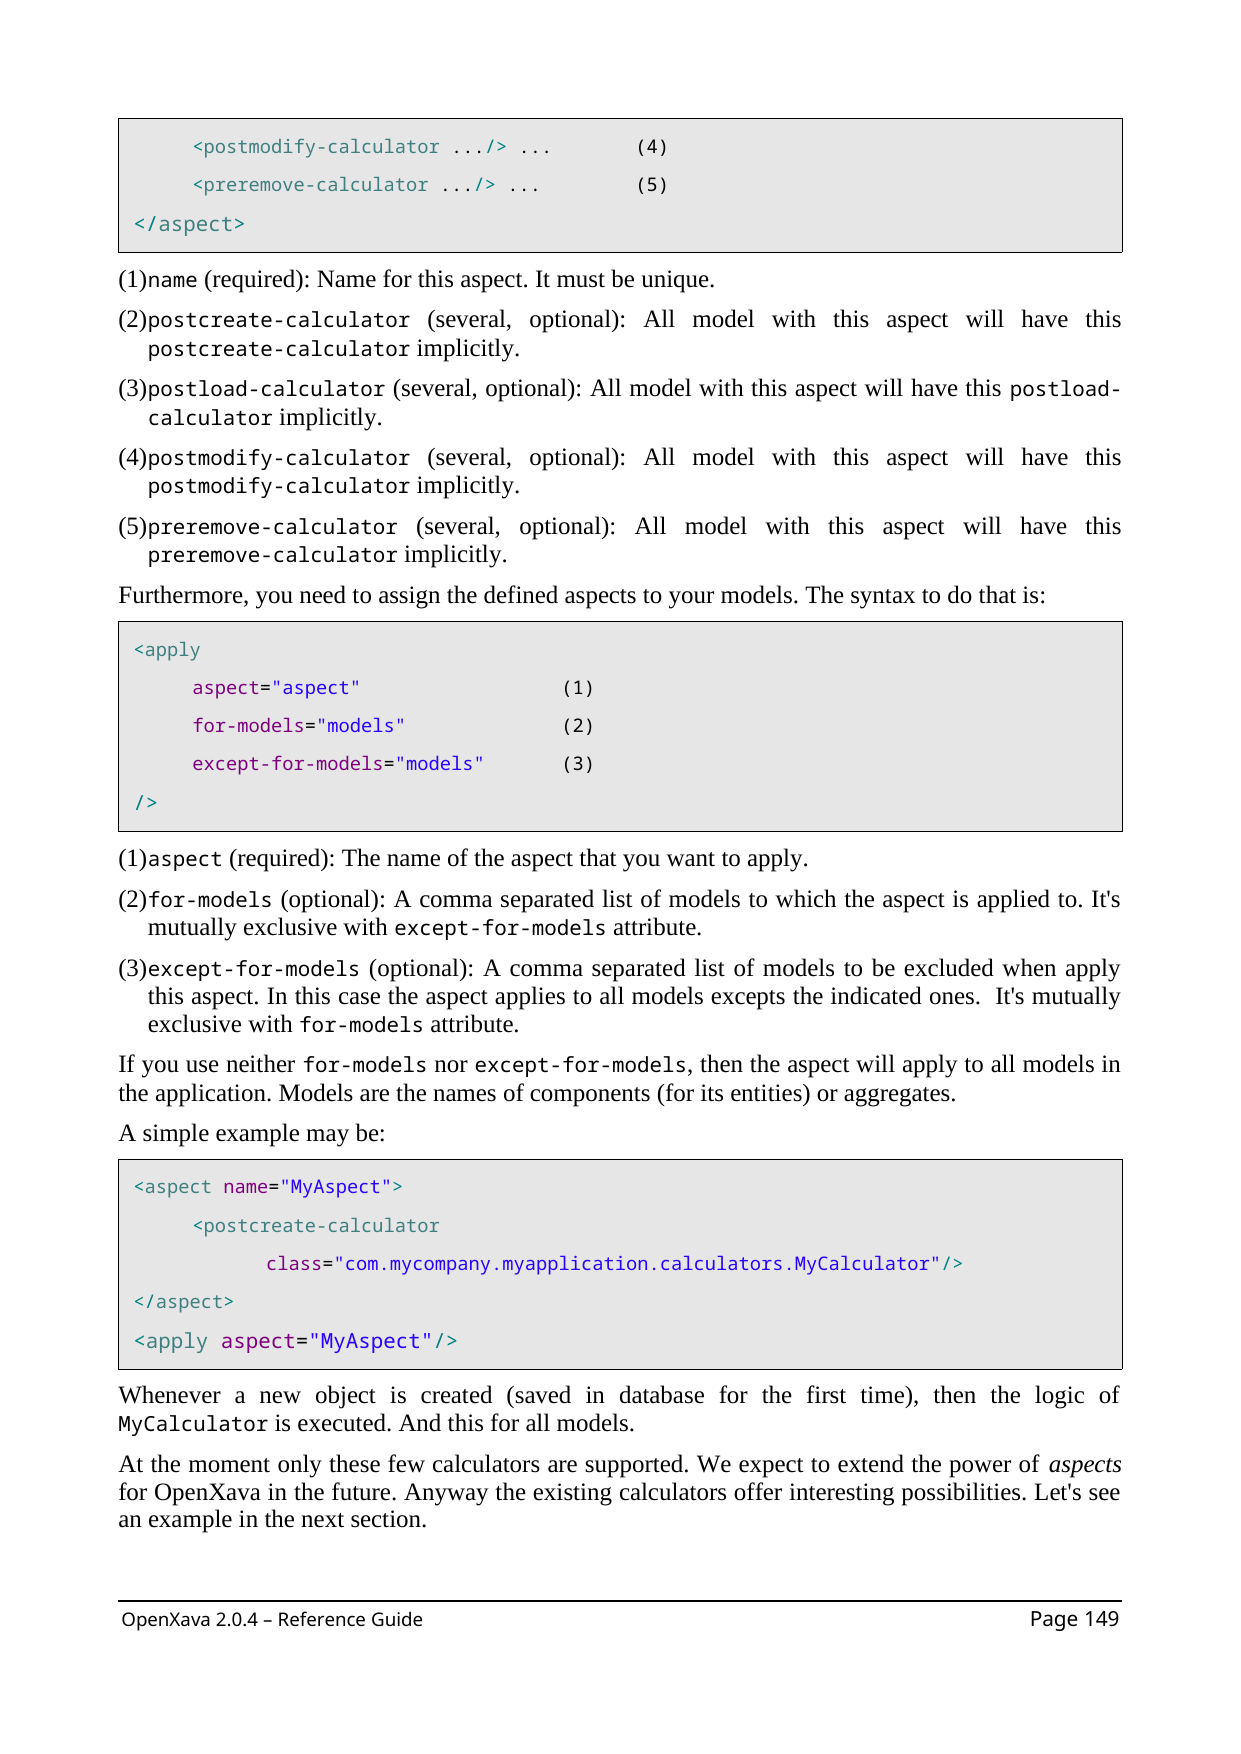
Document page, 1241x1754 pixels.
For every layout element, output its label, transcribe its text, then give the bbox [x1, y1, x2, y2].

text aspect="aspect" (1) [119, 659, 1122, 697]
list except-for-models (optional): A comma separated list of models to be excluded when apply this aspect. In this case the aspect applies to all models excepts the indicated ones. It's mutually exclusive with for-models attribute. [118, 954, 1122, 1038]
text except-for-models="models" (3) [119, 736, 1122, 773]
text for-models="models" (2) [119, 697, 1122, 736]
list postcreate-calculator (several, optional): All model with this aspect will have this postcreate-calculator implicitly. [118, 305, 1122, 362]
list aspect (required): The name of the aspect that you want to apply. [118, 844, 1122, 872]
text A simple example may be: [118, 1119, 1122, 1147]
text <postmodify-calculator .../> ... (4) [119, 119, 1122, 156]
text <apply aspect="MyAspect"/> [119, 1311, 1122, 1369]
list name (required): Name for this aspect. It must be unique. [118, 265, 1122, 293]
text class="com.mycompany.myapplication.calculators.MyCalculator"/> [119, 1235, 1122, 1273]
list postload-calculator (several, optional): All model with this aspect will have this postload-calculator implicitly. [118, 374, 1122, 431]
text </aspect> [119, 1273, 1122, 1311]
text </aspect> [119, 194, 1122, 252]
text <preremove-calculator .../> ... (5) [119, 156, 1122, 194]
text Whenever a new object is created (saved in database for the first time), then the logic of MyCalculator is executed. And this for all models. [118, 1382, 1122, 1438]
list postmodify-calculator (several, optional): All model with this aspect will have this postmodify-calculator implicitly. [118, 443, 1122, 500]
text <apply [119, 622, 1122, 659]
text <postcreate-calculator [119, 1197, 1122, 1235]
text If you use neither for-models nor except-for-models, then the aspect will apply to all models in the application. Models are the names of components (for its entities) or aggregates. [118, 1050, 1122, 1106]
text <aspect name="MyAspect"> [119, 1160, 1122, 1197]
text /> [119, 773, 1122, 831]
text At the moment only these few calculators are supported. We expect to extend the power of aspects for OpenXava in the future. Anyway the existing calculators offer interesting possibilities. Let's see an example in the next section. [118, 1450, 1122, 1533]
list preremove-calculator (several, optional): All model with this aspect will have this preremove-calculator implicitly. [118, 512, 1122, 569]
text Furthermore, you need to assign the defined aspects to your models. The syntax to do that is: [118, 581, 1122, 609]
list for-models (optional): A comma separated list of models to which the aspect is applied to. It's mutually exclusive with except-for-models attribute. [118, 885, 1122, 941]
